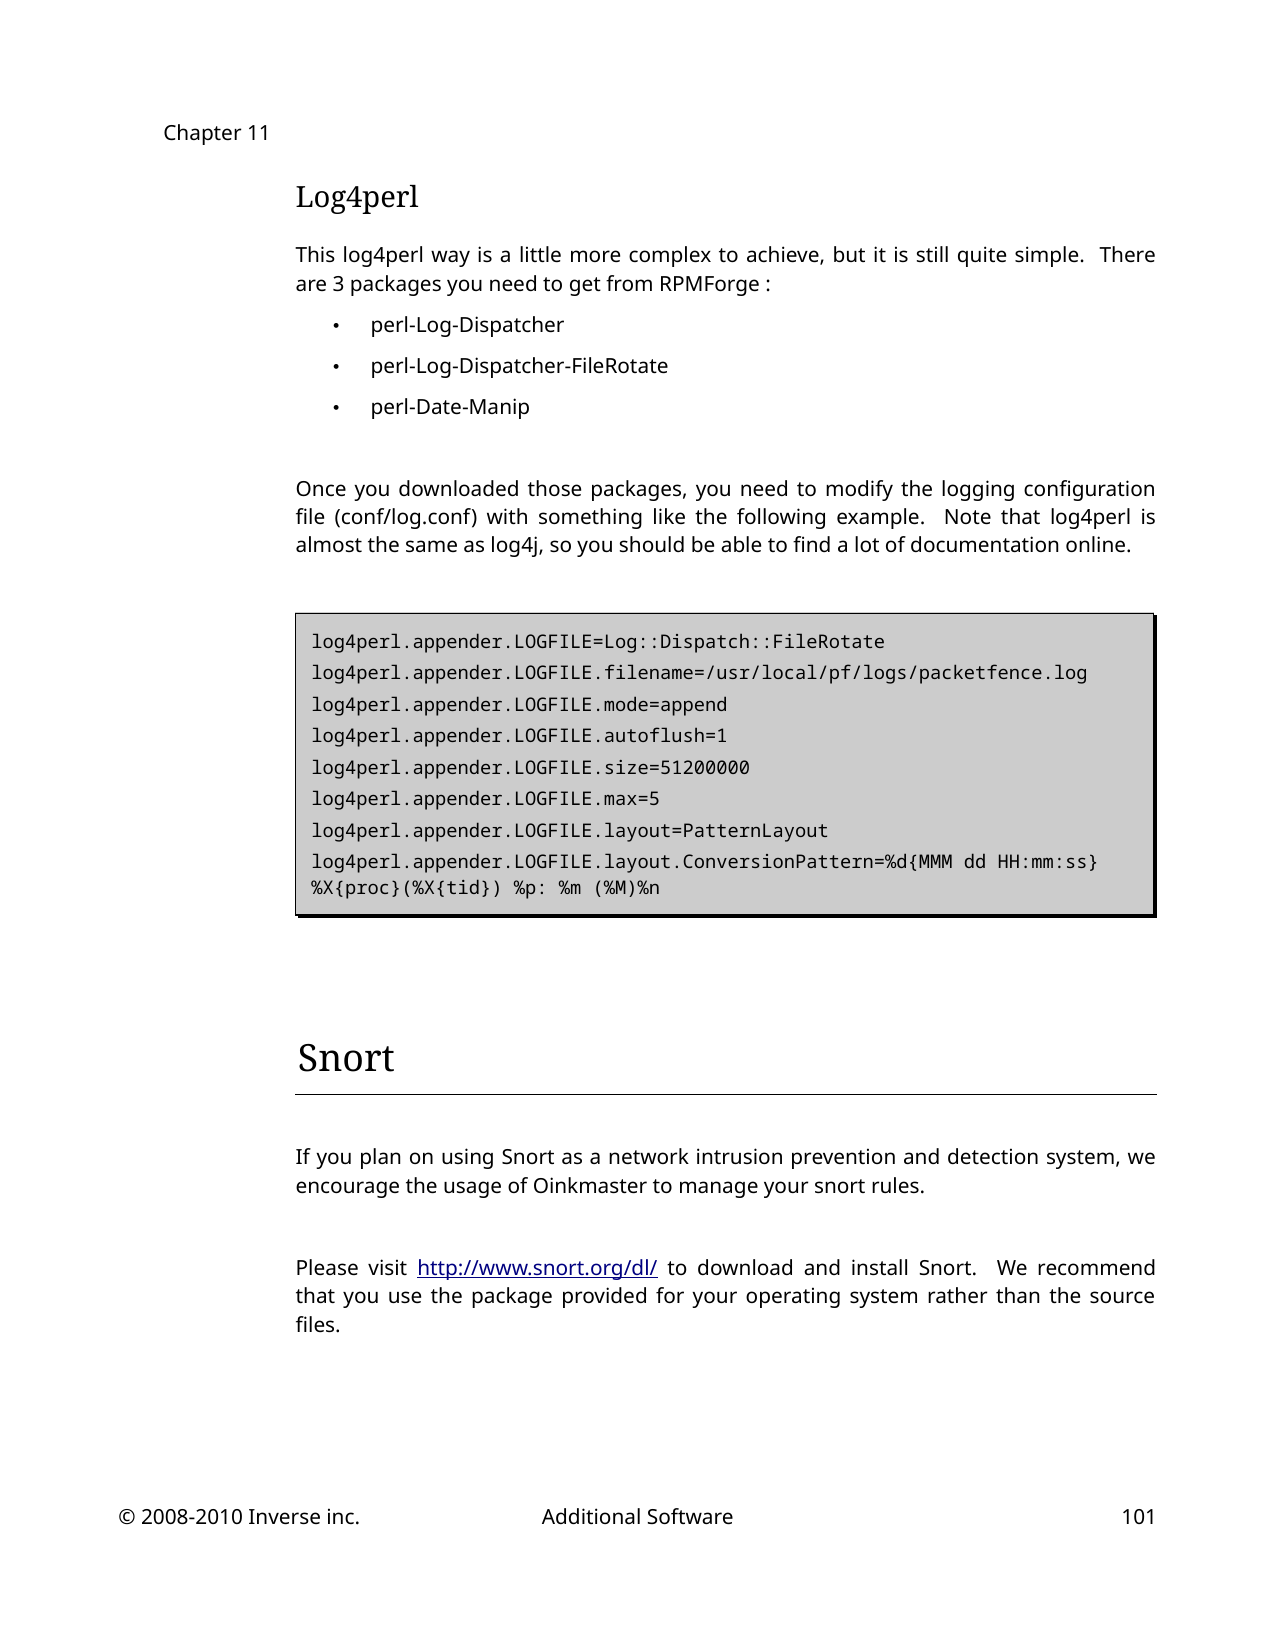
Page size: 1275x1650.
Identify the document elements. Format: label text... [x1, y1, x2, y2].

text log4perl.appender.LOGFILE.layout.ConversionPattern=%d{MMM dd HH:mm:ss} %X{proc}(%X{tid}) %p: %m (%M)%n [296, 833, 1153, 914]
text Please visit http://www.snort.org/dl/ to download and install Snort. We recommend that you use the package provided for your operating system rather than the source files. [295, 1253, 1157, 1338]
text log4perl.appender.LOGFILE.max=5 [296, 770, 1153, 801]
text log4perl.appender.LOGFILE.autoflush=1 [296, 707, 1153, 738]
text log4perl.appender.LOGFILE.filename=/usr/local/pf/logs/packetfence.log [296, 644, 1153, 675]
text log4perl.appender.LOGFILE=Log::Dispatch::FileRotate [296, 614, 1153, 644]
list perl-Date-Manip [333, 392, 1157, 420]
list perl-Log-Dispatcher [333, 310, 1157, 338]
list perl-Log-Dispatcher-FileRotate [333, 351, 1157, 379]
text Once you downloaded those packages, you need to modify the logging configuration file (conf/log.conf) with something like the following example. Note that log4perl is almost the same as log4j, so you should be able to find a lot of documentation online. [295, 474, 1157, 559]
text log4perl.appender.LOGFILE.layout=PatternLayout [296, 801, 1153, 833]
text log4perl.appender.LOGFILE.size=51200000 [296, 738, 1153, 770]
subtitle Snort [295, 1031, 1157, 1094]
text log4perl.appender.LOGFILE.mode=append [296, 675, 1153, 707]
text If you plan on using Snort as a network intrusion prevention and detection system, we encourage the usage of Oinkmaster to manage your snort rules. [295, 1142, 1157, 1199]
text This log4perl way is a little more complex to achieve, but it is still quite simple. There are 3 packages you need to get from RPMForge : [295, 241, 1157, 297]
subtitle Log4perl [295, 176, 1157, 216]
